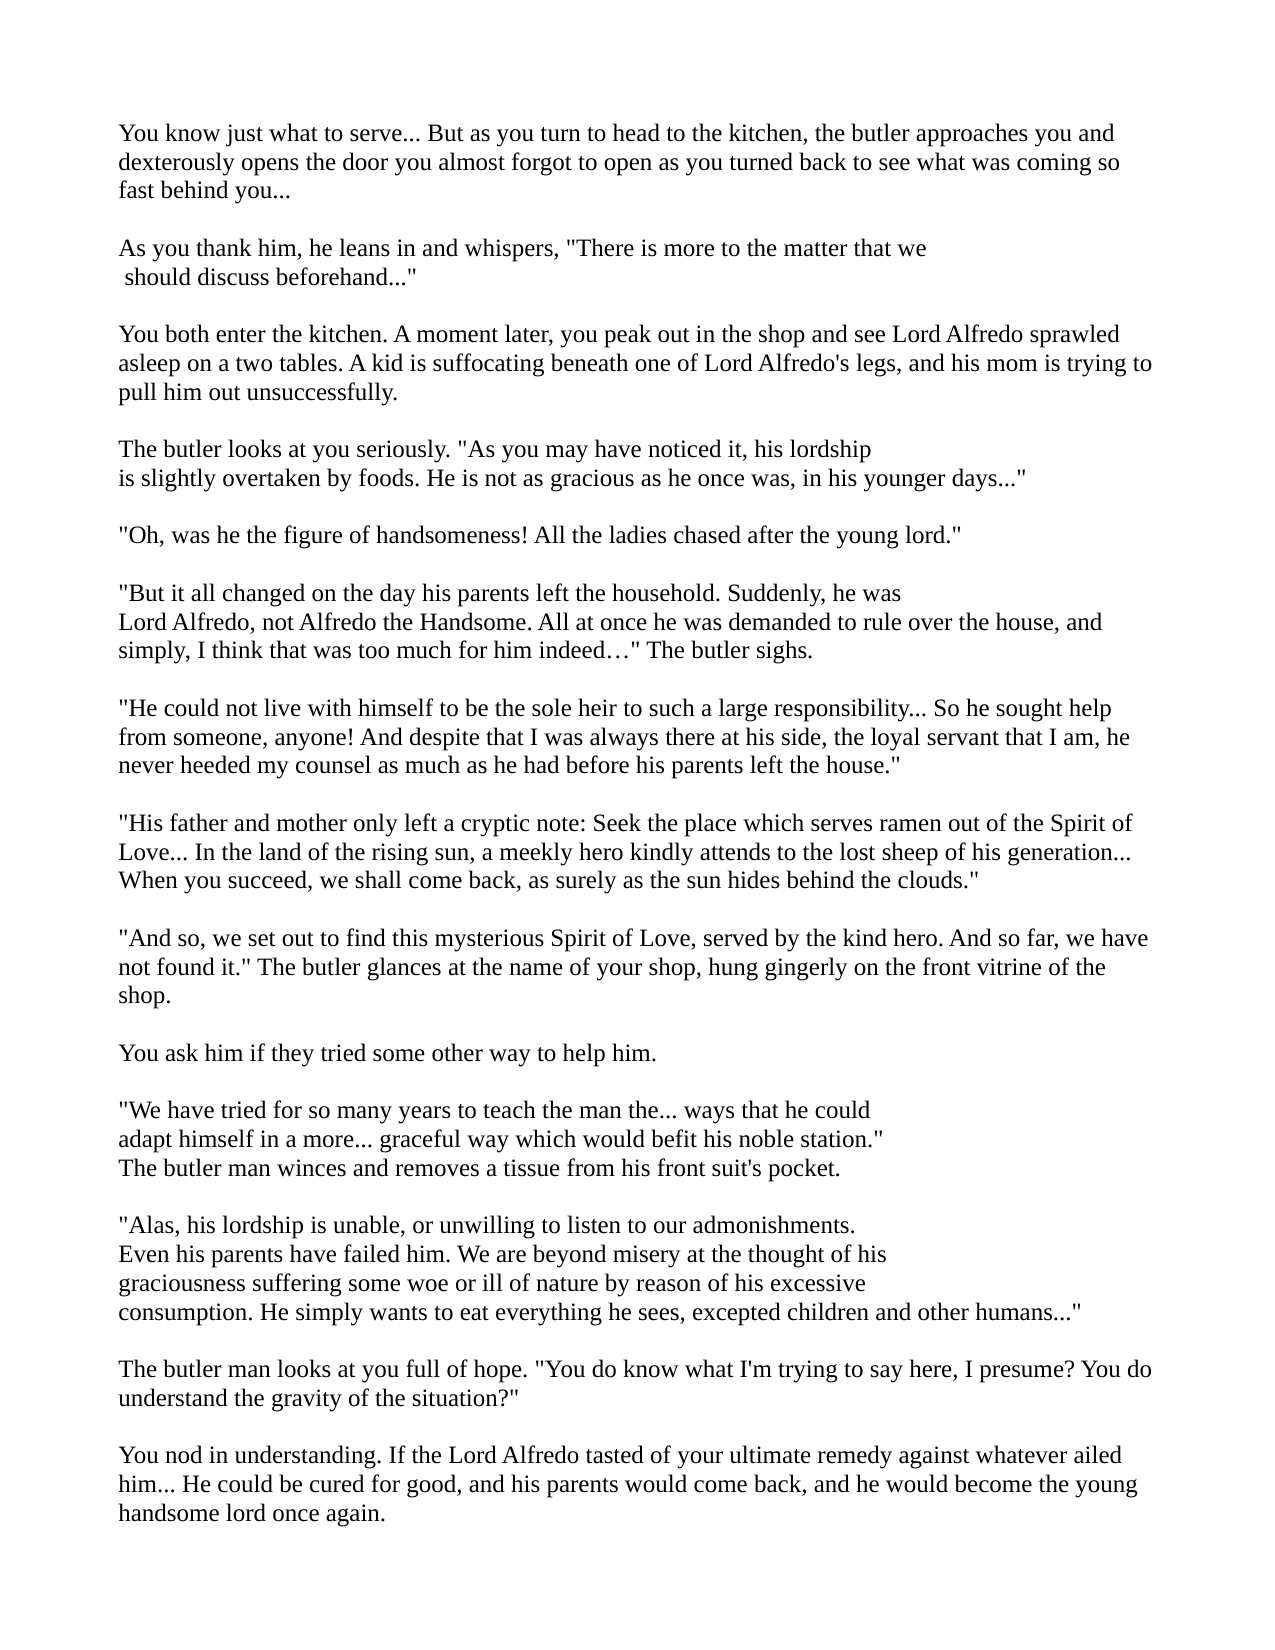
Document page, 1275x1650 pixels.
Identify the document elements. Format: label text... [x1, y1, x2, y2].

text should discuss beforehand..." [118, 262, 1157, 291]
text "But it all changed on the day his parents left the household. Suddenly, he was [118, 578, 1157, 607]
text "Oh, was he the figure of handsomeness! All the ladies chased after the young lord." [118, 521, 1157, 549]
text You both enter the kitchen. A moment later, you peak out in the shop and see Lord Alfredo sprawled asleep on a two tables. A kid is suffocating beneath one of Lord Alfredo's legs, and his mom is trying to pull him out unsuccessfully. [118, 319, 1157, 406]
text As you thank him, he leans in and whispers, "There is more to the matter that we [118, 233, 1157, 262]
text "Alas, his lordship is unable, or unwilling to listen to our admonishments. [118, 1211, 1157, 1239]
text The butler looks at you seriously. "As you may have noticed it, his lordship [118, 434, 1157, 463]
text consumption. He simply wants to eat everything he sees, excepted children and other humans..." [118, 1297, 1157, 1326]
text You ask him if they tried some other way to help him. [118, 1038, 1157, 1067]
text "He could not live with himself to be the sole heir to such a large responsibility... So he sought help from someone, anyone! And despite that I was always there at his side, the loyal servant that I am, he never heeded my counsel as much as he had before his parents left the house." [118, 693, 1157, 779]
text The butler man looks at you full of hope. "You do know what I'm trying to say here, I presume? You do understand the gravity of the situation?" [118, 1354, 1157, 1412]
text "And so, we set out to find this mysterious Spirit of Love, served by the kind hero. And so far, we have not found it." The butler glances at the name of your shop, hung gingerly on the front vitrine of the shop. [118, 923, 1157, 1009]
text "We have tried for so many years to teach the man the... ways that he could [118, 1096, 1157, 1124]
text graciousness suffering some woe or ill of nature by reason of his excessive [118, 1268, 1157, 1297]
text You know just what to serve... But as you turn to head to the kitchen, the butler approaches you and dexterously opens the door you almost forgot to open as you turned back to see what was coming so fast behind you... [118, 118, 1157, 204]
text is slightly overtaken by foods. He is not as gracious as he once was, in his younger days..." [118, 463, 1157, 492]
text Even his parents have failed him. We are beyond misery at the thought of his [118, 1239, 1157, 1268]
text adapt himself in a more... graceful way which would befit his noble station." [118, 1124, 1157, 1153]
text Lord Alfredo, not Alfredo the Handsome. All at once he was demanded to rule over the house, and simply, I think that was too much for him indeed…" The butler sighs. [118, 607, 1157, 664]
text You nod in understanding. If the Lord Alfredo tasted of your ultimate remedy against whatever ailed him... He could be cured for good, and his parents would come back, and he would become the young handsome lord once again. [118, 1441, 1157, 1527]
text "His father and mother only left a cryptic note: Seek the place which serves ramen out of the Spirit of Love... In the land of the rising sun, a meekly hero kindly attends to the lost sheep of his generation... When you succeed, we shall come back, as surely as the sun hides behind the clouds." [118, 808, 1157, 894]
text The butler man winces and removes a tissue from his front suit's pocket. [118, 1153, 1157, 1182]
